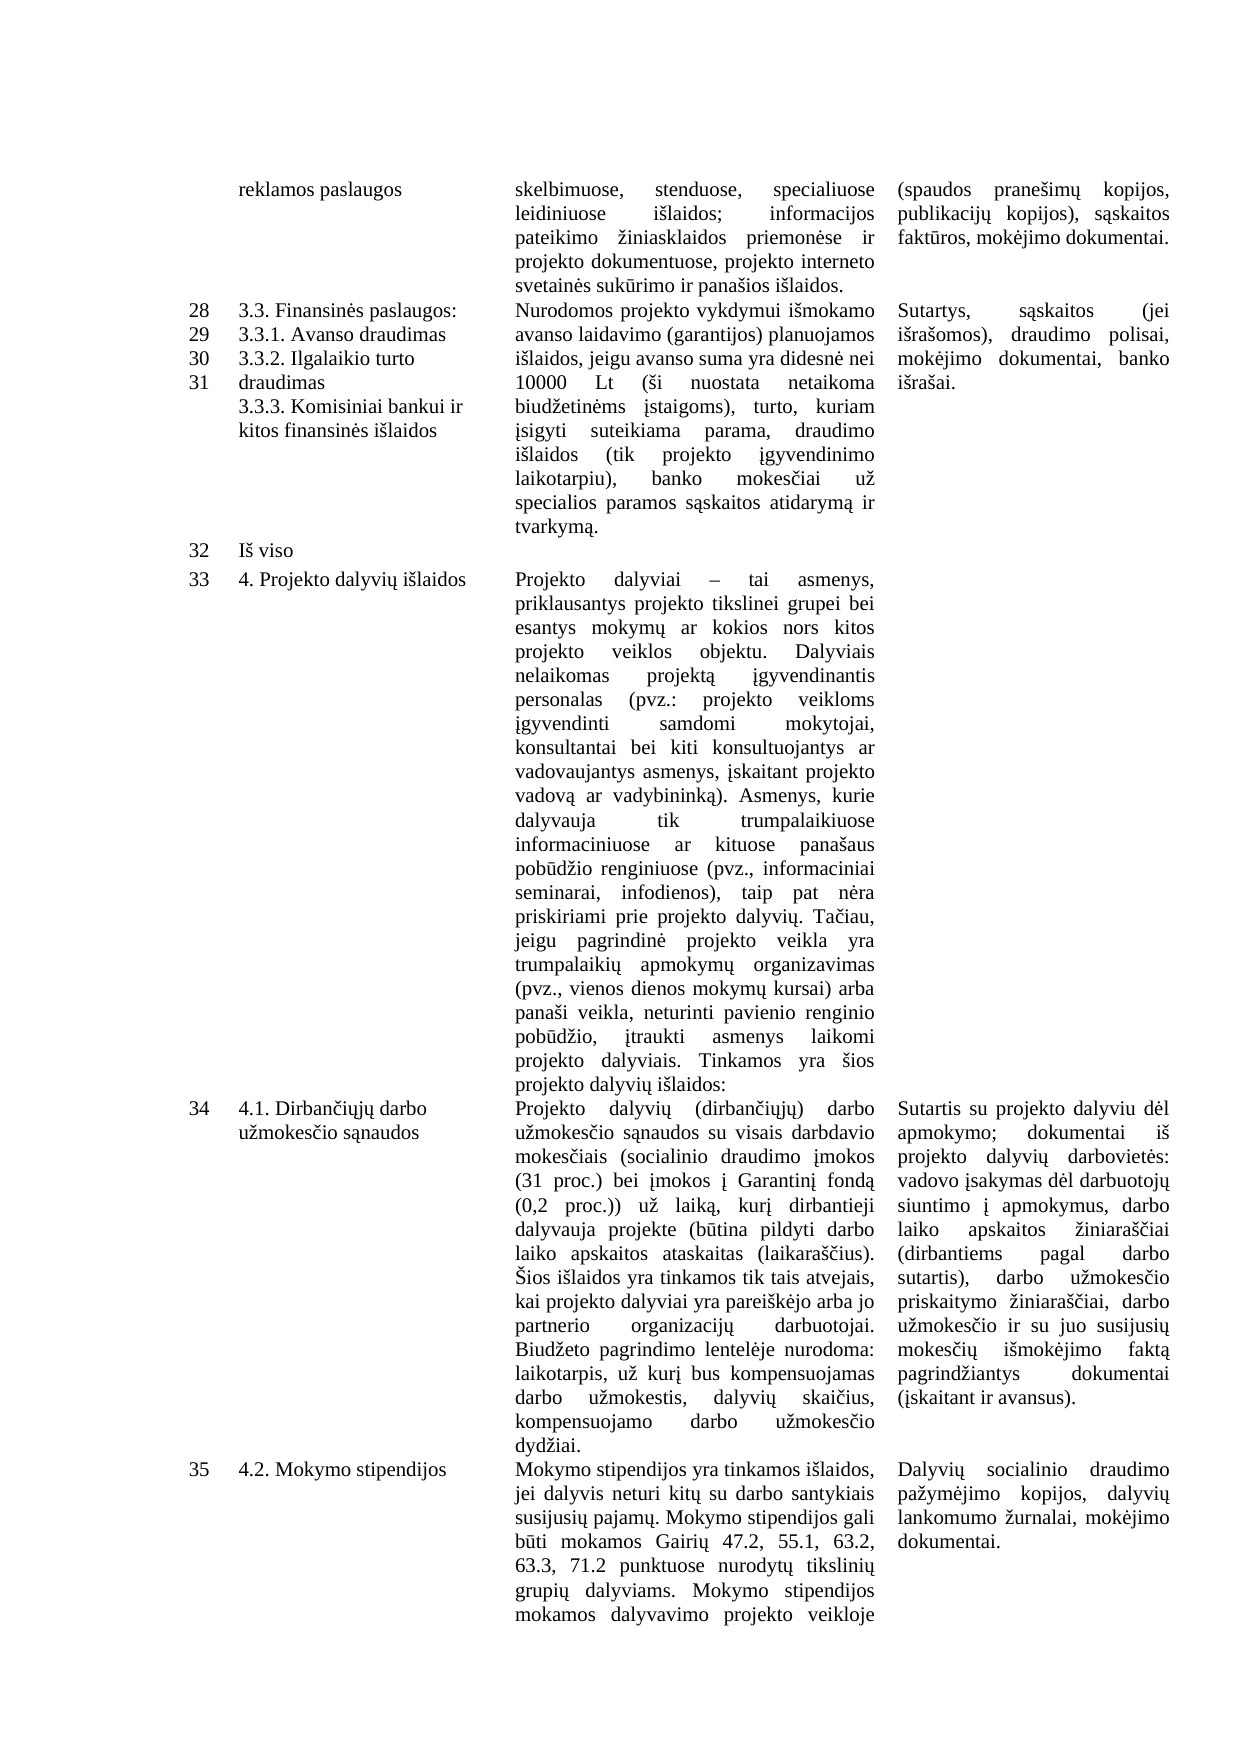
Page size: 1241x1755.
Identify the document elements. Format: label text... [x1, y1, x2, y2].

table_cell Iš viso [227, 538, 503, 567]
table_cell [504, 538, 886, 567]
table_cell [886, 567, 1181, 1096]
table_cell 28 29 30 31 [177, 298, 227, 538]
table_cell Projekto dalyvių (dirbančiųjų) darbo užmokesčio sąnaudos su visais darbdavio mokesčiais (socialinio draudimo įmokos (31 proc.) bei įmokos į Garantinį fondą (0,2 proc.)) už laiką, kurį dirbantieji dalyvauja projekte (būtina pildyti darbo laiko apskaitos ataskaitas (laikaraščius). Šios išlaidos yra tinkamos tik tais atvejais, kai projekto dalyviai yra pareiškėjo arba jo partnerio organizacijų darbuotojai. Biudžeto pagrindimo lentelėje nurodoma: laikotarpis, už kurį bus kompensuojamas darbo užmokestis, dalyvių skaičius, kompensuojamo darbo užmokesčio dydžiai. [504, 1096, 886, 1457]
table_cell 3.3. Finansinės paslaugos: 3.3.1. Avanso draudimas 3.3.2. Ilgalaikio turto draudimas 3.3.3. Komisiniai bankui ir kitos finansinės išlaidos [227, 298, 503, 538]
table_cell 4.1. Dirbančiųjų darbo užmokesčio sąnaudos [227, 1096, 503, 1457]
table_cell Projekto dalyviai – tai asmenys, priklausantys projekto tikslinei grupei bei esantys mokymų ar kokios nors kitos projekto veiklos objektu. Dalyviais nelaikomas projektą įgyvendinantis personalas (pvz.: projekto veikloms įgyvendinti samdomi mokytojai, konsultantai bei kiti konsultuojantys ar vadovaujantys asmenys, įskaitant projekto vadovą ar vadybininką). Asmenys, kurie dalyvauja tik trumpalaikiuose informaciniuose ar kituose panašaus pobūdžio renginiuose (pvz., informaciniai seminarai, infodienos), taip pat nėra priskiriami prie projekto dalyvių. Tačiau, jeigu pagrindinė projekto veikla yra trumpalaikių apmokymų organizavimas (pvz., vienos dienos mokymų kursai) arba panaši veikla, neturinti pavienio renginio pobūdžio, įtraukti asmenys laikomi projekto dalyviais. Tinkamos yra šios projekto dalyvių išlaidos: [504, 567, 886, 1096]
table_cell reklamos paslaugos [227, 177, 503, 297]
table_cell skelbimuose, stenduose, specialiuose leidiniuose išlaidos; informacijos pateikimo žiniasklaidos priemonėse ir projekto dokumentuose, projekto interneto svetainės sukūrimo ir panašios išlaidos. [504, 177, 886, 297]
table_cell 4.2. Mokymo stipendijos [227, 1457, 503, 1626]
table_cell (spaudos pranešimų kopijos, publikacijų kopijos), sąskaitos faktūros, mokėjimo dokumentai. [886, 177, 1181, 297]
table_cell Sutartys, sąskaitos (jei išrašomos), draudimo polisai, mokėjimo dokumentai, banko išrašai. [886, 298, 1181, 538]
table_cell Dalyvių socialinio draudimo pažymėjimo kopijos, dalyvių lankomumo žurnalai, mokėjimo dokumentai. [886, 1457, 1181, 1626]
table_cell 4. Projekto dalyvių išlaidos [227, 567, 503, 1096]
table_cell 32 [177, 538, 227, 567]
table_cell Sutartis su projekto dalyviu dėl apmokymo; dokumentai iš projekto dalyvių darbovietės: vadovo įsakymas dėl darbuotojų siuntimo į apmokymus, darbo laiko apskaitos žiniaraščiai (dirbantiems pagal darbo sutartis), darbo užmokesčio priskaitymo žiniaraščiai, darbo užmokesčio ir su juo susijusių mokesčių išmokėjimo faktą pagrindžiantys dokumentai (įskaitant ir avansus). [886, 1096, 1181, 1457]
table_cell [886, 538, 1181, 567]
table_cell 35 [177, 1457, 227, 1626]
table_cell 33 [177, 567, 227, 1096]
table_cell 34 [177, 1096, 227, 1457]
table_cell [177, 177, 227, 297]
table_cell Mokymo stipendijos yra tinkamos išlaidos, jei dalyvis neturi kitų su darbo santykiais susijusių pajamų. Mokymo stipendijos gali būti mokamos Gairių 47.2, 55.1, 63.2, 63.3, 71.2 punktuose nurodytų tikslinių grupių dalyviams. Mokymo stipendijos mokamos dalyvavimo projekto veikloje [504, 1457, 886, 1626]
table_cell Nurodomos projekto vykdymui išmokamo avanso laidavimo (garantijos) planuojamos išlaidos, jeigu avanso suma yra didesnė nei 10000 Lt (ši nuostata netaikoma biudžetinėms įstaigoms), turto, kuriam įsigyti suteikiama parama, draudimo išlaidos (tik projekto įgyvendinimo laikotarpiu), banko mokesčiai už specialios paramos sąskaitos atidarymą ir tvarkymą. [504, 298, 886, 538]
